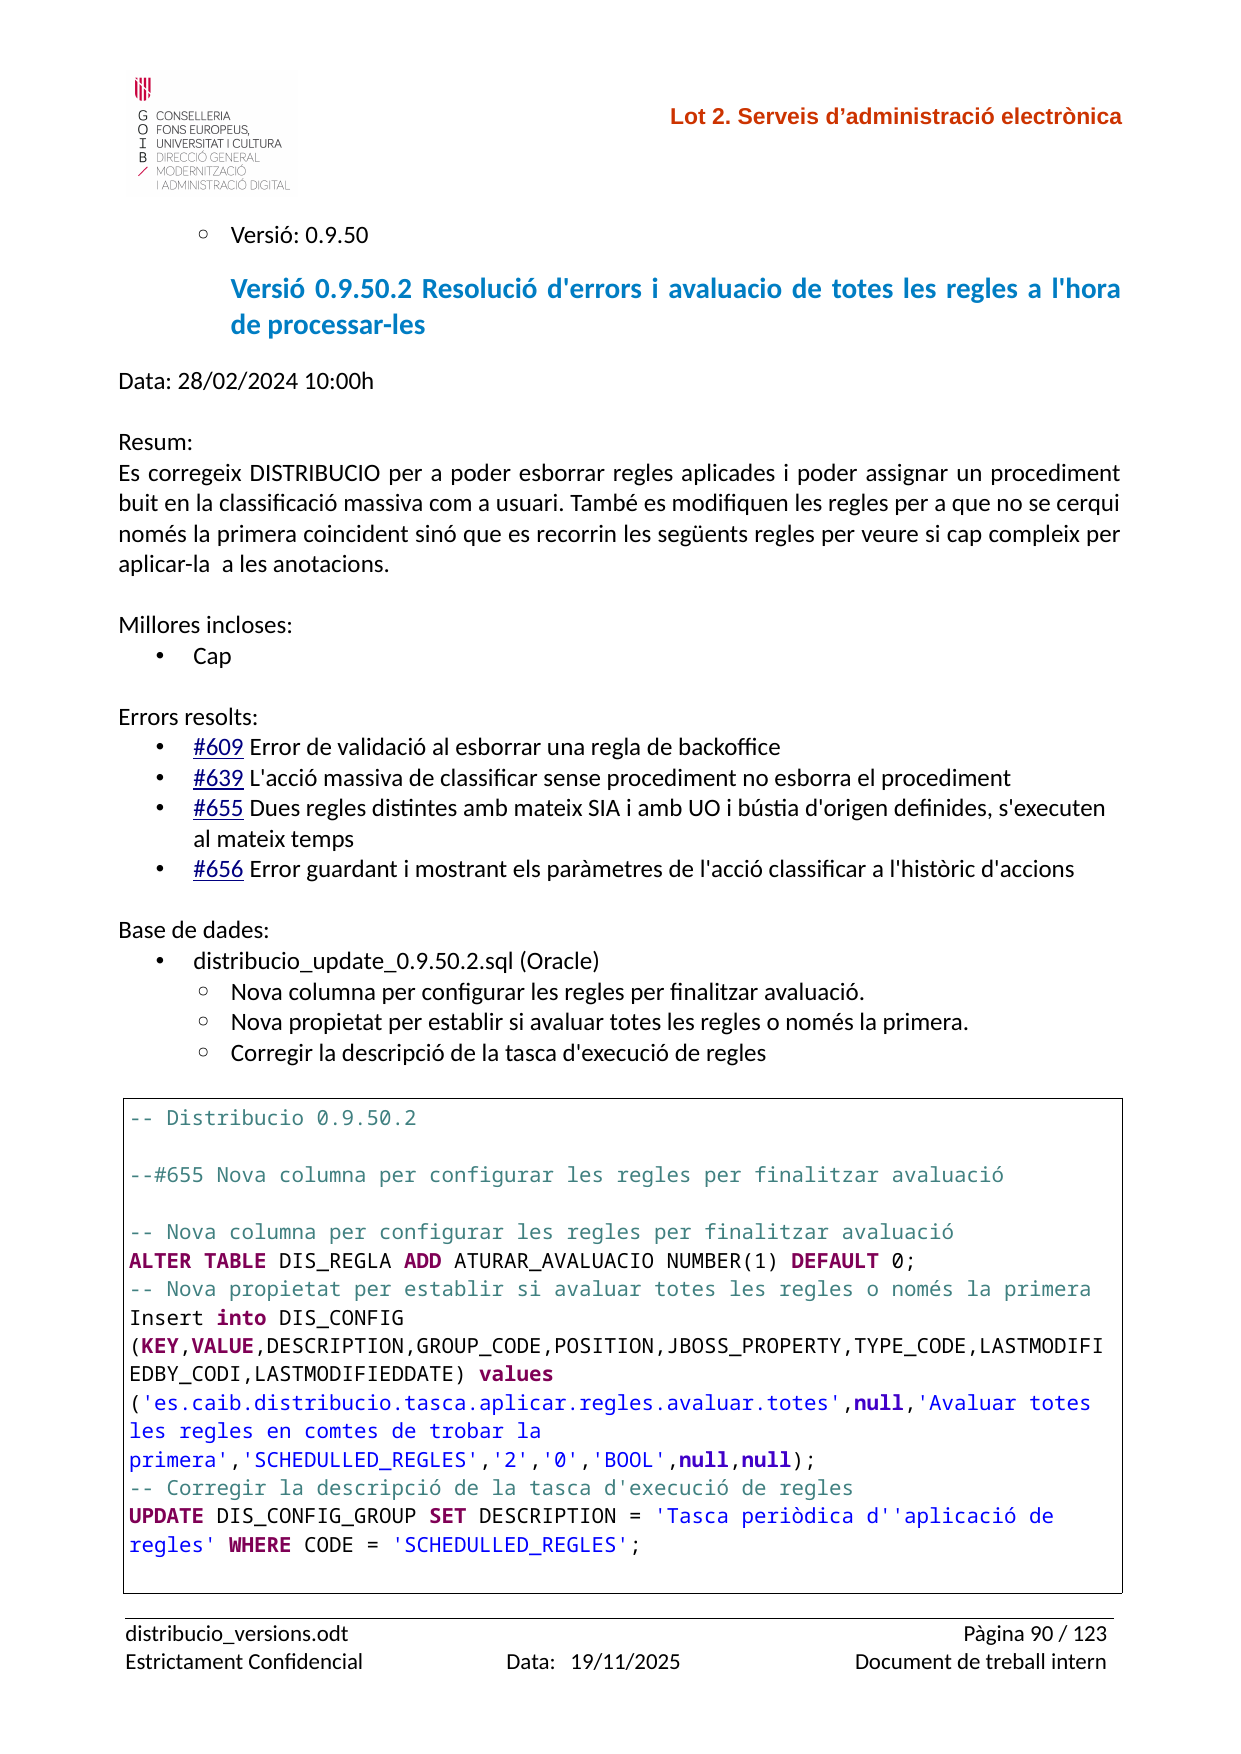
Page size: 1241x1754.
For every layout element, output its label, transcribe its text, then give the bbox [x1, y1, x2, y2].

list distribucio_update_0.9.50.2.sql (Oracle) [156, 945, 1122, 976]
text Resum: [118, 426, 1122, 457]
list #639 L'acció massiva de classificar sense procediment no esborra el procediment [156, 762, 1122, 792]
subtitle Versió 0.9.50.2 Resolució d'errors i avaluacio de totes les regles a l'hora de processar-les [153, 270, 1122, 342]
text Es corregeix DISTRIBUCIO per a poder esborrar regles aplicades i poder assignar un procediment buit en la classificació massiva com a usuari. També es modifiquen les regles per a que no se cerqui només la primera coincident sinó que es recorrin les següents regles per veure si cap compleix per aplicar-la a les anotacions. [118, 457, 1122, 579]
text Millores incloses: [118, 609, 1122, 640]
picture [126, 70, 299, 197]
text Errors resolts: [118, 701, 1122, 731]
text Base de dades: [118, 914, 1122, 945]
list #656 Error guardant i mostrant els paràmetres de l'acció classificar a l'històric d'accions [156, 853, 1122, 884]
list Nova columna per configurar les regles per finalitzar avaluació. [193, 976, 1122, 1006]
list Corregir la descripció de la tasca d'execució de regles [193, 1037, 1122, 1067]
list #655 Dues regles distintes amb mateix SIA i amb UO i bústia d'origen definides, s'executen al mateix temps [156, 792, 1122, 853]
text Data: 28/02/2024 10:00h [118, 365, 1122, 396]
list Nova propietat per establir si avaluar totes les regles o només la primera. [193, 1006, 1122, 1037]
table_header -- Distribucio 0.9.50.2 --#655 Nova columna per configurar les regles per finalitzar avaluació -- Nova columna per configurar les regles per finalitzar avaluació ALTER TABLE DIS_REGLA ADD ATURAR_AVALUACIO NUMBER(1) DEFAULT 0; -- Nova propietat per establir si avaluar totes les regles o només la primera Insert into DIS_CONFIG (KEY,VALUE,DESCRIPTION,GROUP_CODE,POSITION,JBOSS_PROPERTY,TYPE_CODE,LASTMODIFIEDBY_CODI,LASTMODIFIEDDATE) values ('es.caib.distribucio.tasca.aplicar.regles.avaluar.totes',null,'Avaluar totes les regles en comtes de trobar la primera','SCHEDULLED_REGLES','2','0','BOOL',null,null); -- Corregir la descripció de la tasca d'execució de regles UPDATE DIS_CONFIG_GROUP SET DESCRIPTION = 'Tasca periòdica d''aplicació de regles' WHERE CODE = 'SCHEDULLED_REGLES'; [124, 1099, 1122, 1593]
list #609 Error de validació al esborrar una regla de backoffice [156, 731, 1122, 762]
list Versió: 0.9.50 [193, 219, 1122, 250]
list Cap [156, 640, 1122, 670]
